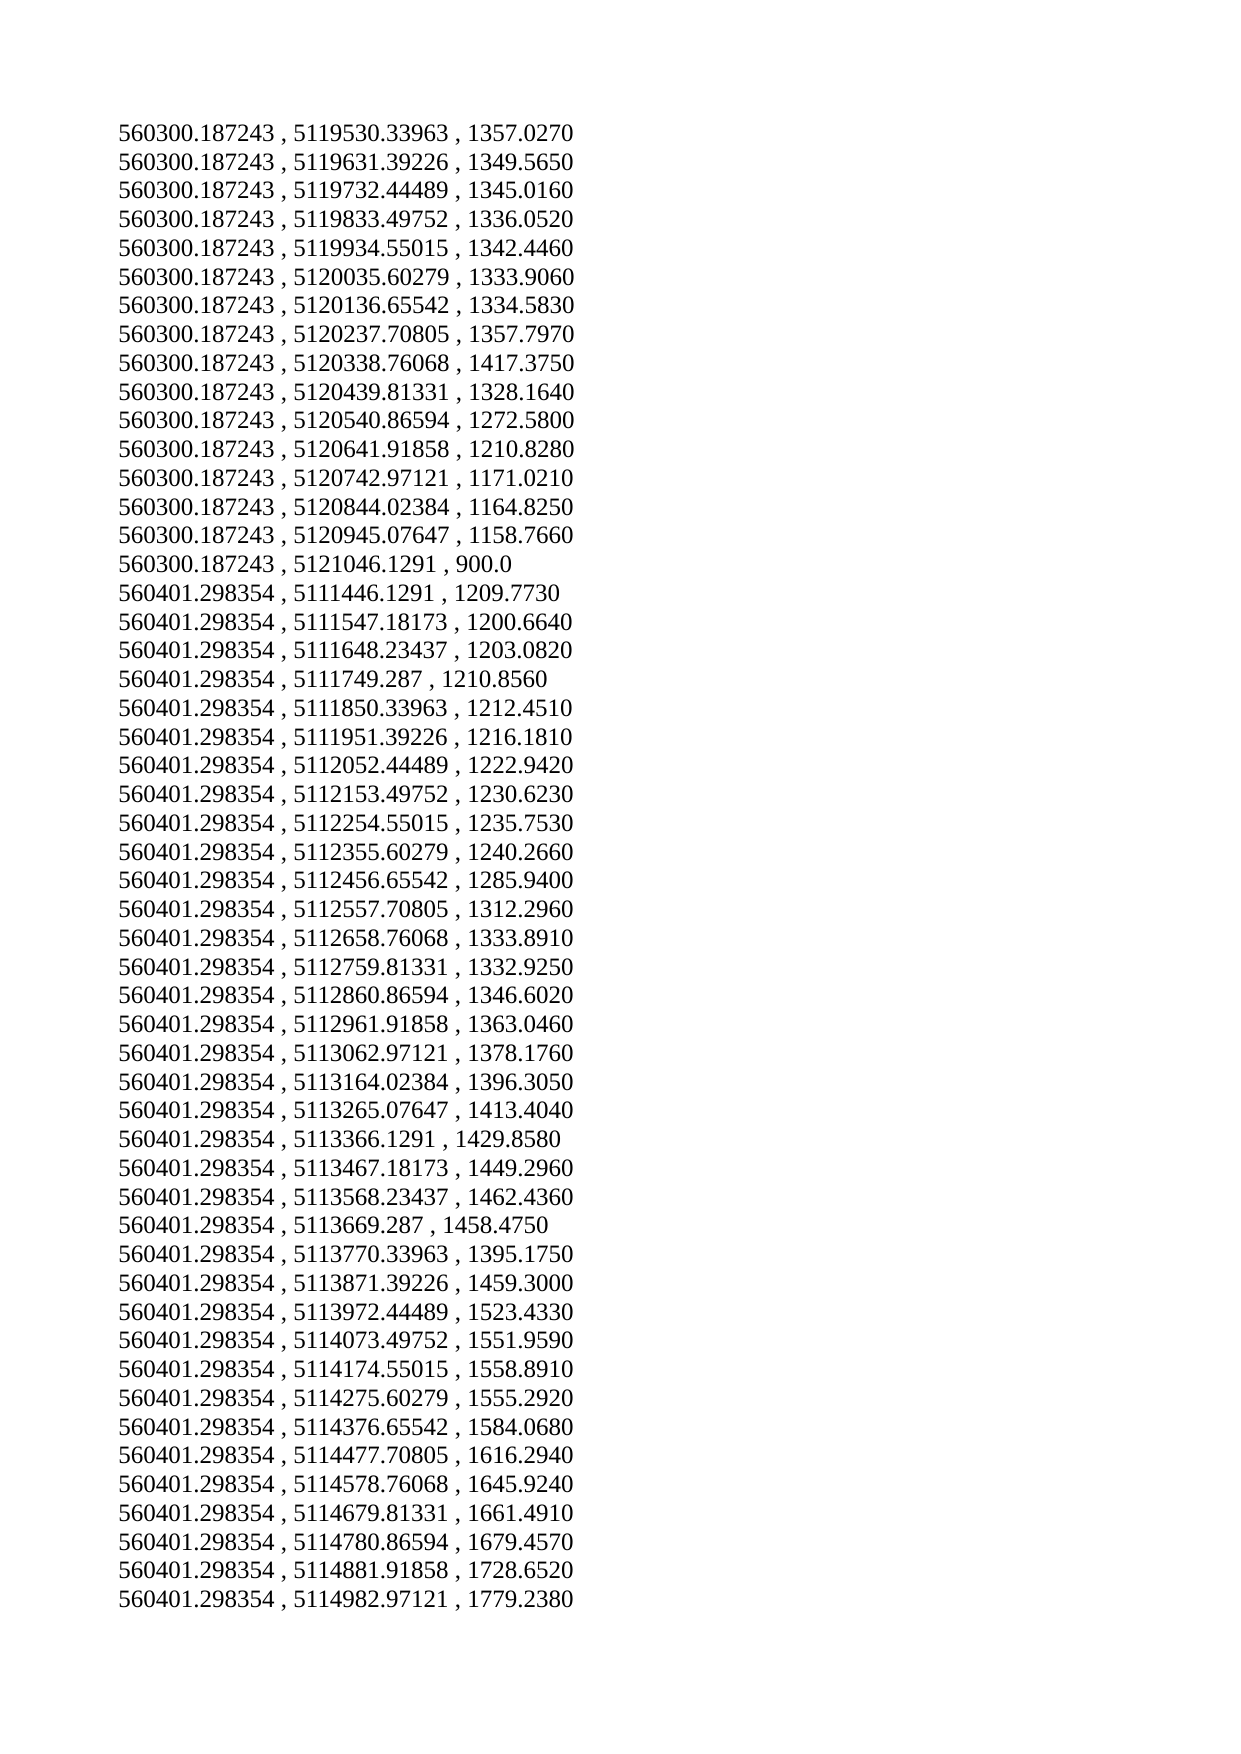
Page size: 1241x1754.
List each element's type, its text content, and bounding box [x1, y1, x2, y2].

text 560401.298354 , 5114073.49752 , 1551.9590 [118, 1326, 1122, 1354]
text 560300.187243 , 5120844.02384 , 1164.8250 [118, 492, 1122, 521]
text 560300.187243 , 5119732.44489 , 1345.0160 [118, 176, 1122, 204]
text 560300.187243 , 5119631.39226 , 1349.5650 [118, 147, 1122, 176]
text 560401.298354 , 5113568.23437 , 1462.4360 [118, 1182, 1122, 1211]
text 560401.298354 , 5112456.65542 , 1285.9400 [118, 866, 1122, 894]
text 560300.187243 , 5120439.81331 , 1328.1640 [118, 377, 1122, 406]
text 560300.187243 , 5120237.70805 , 1357.7970 [118, 319, 1122, 348]
text 560401.298354 , 5112759.81331 , 1332.9250 [118, 952, 1122, 981]
text 560401.298354 , 5112153.49752 , 1230.6230 [118, 779, 1122, 808]
text 560401.298354 , 5114578.76068 , 1645.9240 [118, 1469, 1122, 1498]
text 560300.187243 , 5121046.1291 , 900.0 [118, 549, 1122, 578]
text 560300.187243 , 5120035.60279 , 1333.9060 [118, 262, 1122, 291]
text 560401.298354 , 5114174.55015 , 1558.8910 [118, 1354, 1122, 1383]
text 560401.298354 , 5113366.1291 , 1429.8580 [118, 1124, 1122, 1153]
text 560401.298354 , 5114376.65542 , 1584.0680 [118, 1412, 1122, 1441]
text 560401.298354 , 5112557.70805 , 1312.2960 [118, 894, 1122, 923]
text 560401.298354 , 5111648.23437 , 1203.0820 [118, 636, 1122, 664]
text 560401.298354 , 5114477.70805 , 1616.2940 [118, 1441, 1122, 1469]
text 560401.298354 , 5113669.287 , 1458.4750 [118, 1211, 1122, 1239]
text 560401.298354 , 5114881.91858 , 1728.6520 [118, 1556, 1122, 1584]
text 560401.298354 , 5114275.60279 , 1555.2920 [118, 1383, 1122, 1412]
text 560401.298354 , 5113467.18173 , 1449.2960 [118, 1153, 1122, 1182]
text 560300.187243 , 5119530.33963 , 1357.0270 [118, 118, 1122, 147]
text 560401.298354 , 5112658.76068 , 1333.8910 [118, 923, 1122, 952]
text 560401.298354 , 5111951.39226 , 1216.1810 [118, 722, 1122, 751]
text 560401.298354 , 5114982.97121 , 1779.2380 [118, 1584, 1122, 1613]
text 560300.187243 , 5120136.65542 , 1334.5830 [118, 291, 1122, 319]
text 560401.298354 , 5114679.81331 , 1661.4910 [118, 1498, 1122, 1527]
text 560401.298354 , 5113770.33963 , 1395.1750 [118, 1239, 1122, 1268]
text 560401.298354 , 5113871.39226 , 1459.3000 [118, 1268, 1122, 1297]
text 560401.298354 , 5111850.33963 , 1212.4510 [118, 693, 1122, 722]
text 560300.187243 , 5119833.49752 , 1336.0520 [118, 204, 1122, 233]
text 560401.298354 , 5111446.1291 , 1209.7730 [118, 578, 1122, 607]
text 560401.298354 , 5111547.18173 , 1200.6640 [118, 607, 1122, 636]
text 560401.298354 , 5113972.44489 , 1523.4330 [118, 1297, 1122, 1326]
text 560300.187243 , 5120742.97121 , 1171.0210 [118, 463, 1122, 492]
text 560401.298354 , 5112254.55015 , 1235.7530 [118, 808, 1122, 837]
text 560401.298354 , 5112355.60279 , 1240.2660 [118, 837, 1122, 866]
text 560300.187243 , 5120540.86594 , 1272.5800 [118, 406, 1122, 434]
text 560401.298354 , 5113265.07647 , 1413.4040 [118, 1096, 1122, 1124]
text 560300.187243 , 5120338.76068 , 1417.3750 [118, 348, 1122, 377]
text 560401.298354 , 5114780.86594 , 1679.4570 [118, 1527, 1122, 1556]
text 560401.298354 , 5112052.44489 , 1222.9420 [118, 751, 1122, 779]
text 560401.298354 , 5113164.02384 , 1396.3050 [118, 1067, 1122, 1096]
text 560300.187243 , 5120945.07647 , 1158.7660 [118, 521, 1122, 549]
text 560300.187243 , 5120641.91858 , 1210.8280 [118, 434, 1122, 463]
text 560401.298354 , 5112961.91858 , 1363.0460 [118, 1009, 1122, 1038]
text 560300.187243 , 5119934.55015 , 1342.4460 [118, 233, 1122, 262]
text 560401.298354 , 5111749.287 , 1210.8560 [118, 664, 1122, 693]
text 560401.298354 , 5113062.97121 , 1378.1760 [118, 1038, 1122, 1067]
text 560401.298354 , 5112860.86594 , 1346.6020 [118, 981, 1122, 1009]
